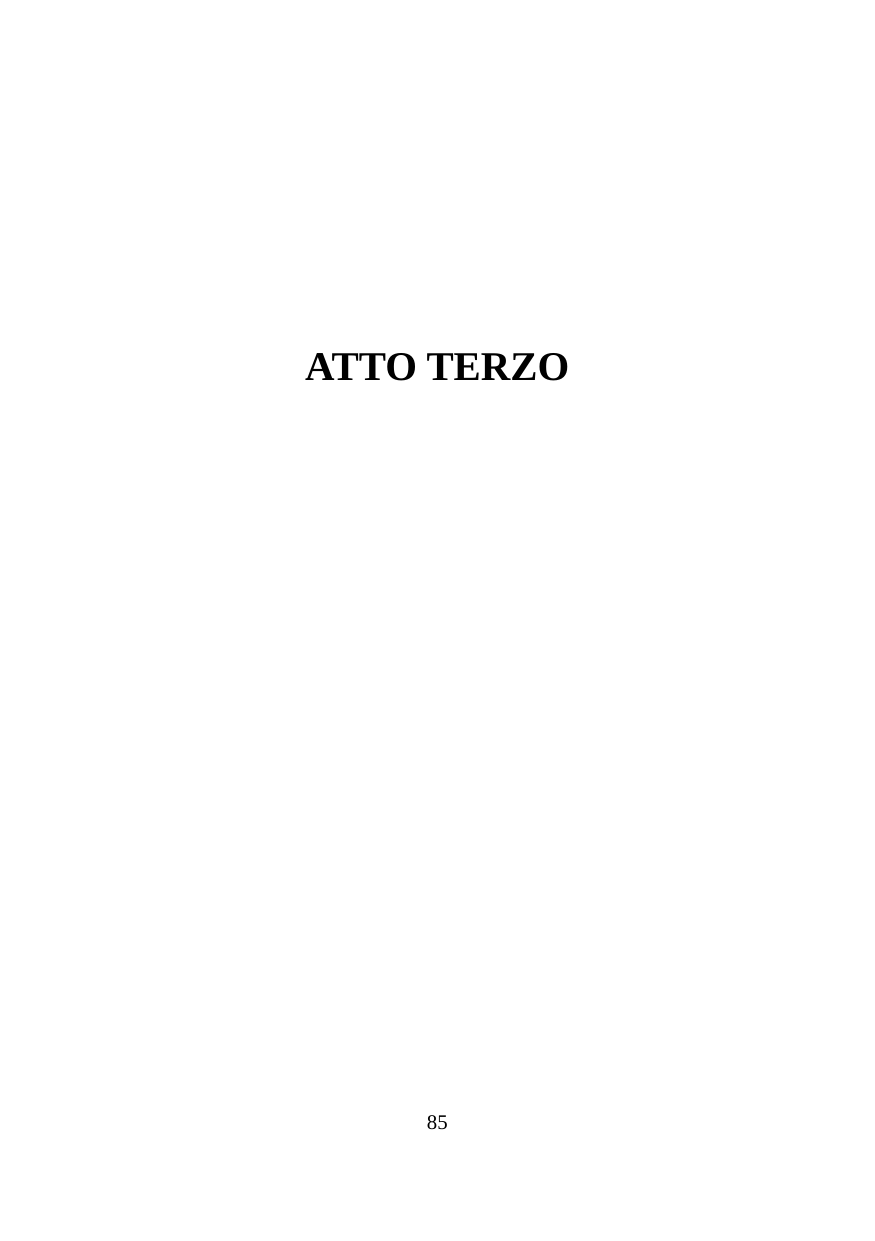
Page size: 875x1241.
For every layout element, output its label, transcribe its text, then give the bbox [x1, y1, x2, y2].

subtitle ATTO TERZO [106, 342, 768, 389]
